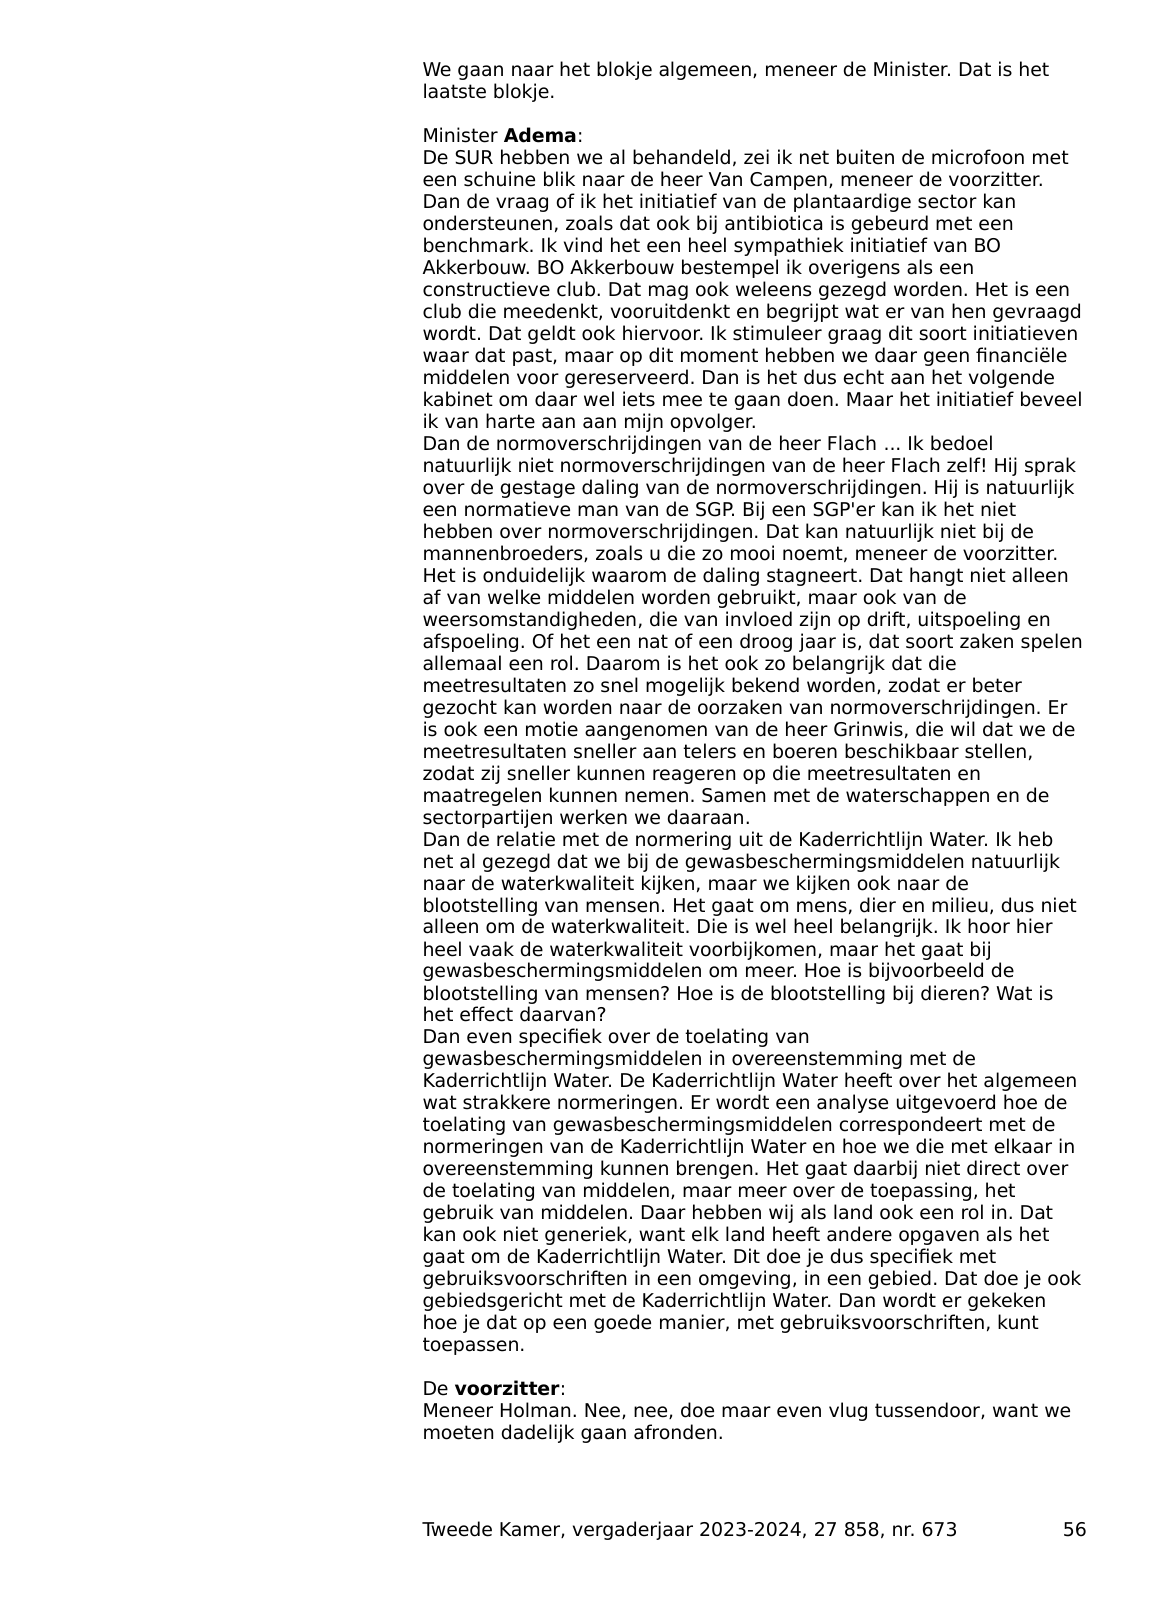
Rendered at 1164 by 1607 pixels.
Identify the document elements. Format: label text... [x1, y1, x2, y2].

text Dan de normoverschrijdingen van de heer Flach ... Ik bedoel natuurlijk niet normoverschrijdingen van de heer Flach zelf! Hij sprak over de gestage daling van de normoverschrijdingen. Hij is natuurlijk een normatieve man van de SGP. Bij een SGP'er kan ik het niet hebben over normoverschrijdingen. Dat kan natuurlijk niet bij de mannenbroeders, zoals u die zo mooi noemt, meneer de voorzitter. Het is onduidelijk waarom de daling stagneert. Dat hangt niet alleen af van welke middelen worden gebruikt, maar ook van de weersomstandigheden, die van invloed zijn op drift, uitspoeling en afspoeling. Of het een nat of een droog jaar is, dat soort zaken spelen allemaal een rol. Daarom is het ook zo belangrijk dat die meetresultaten zo snel mogelijk bekend worden, zodat er beter gezocht kan worden naar de oorzaken van normoverschrijdingen. Er is ook een motie aangenomen van de heer Grinwis, die wil dat we de meetresultaten sneller aan telers en boeren beschikbaar stellen, zodat zij sneller kunnen reageren op die meetresultaten en maatregelen kunnen nemen. Samen met de waterschappen en de sectorpartijen werken we daaraan. [422, 433, 1087, 828]
text Dan even specifiek over de toelating van gewasbeschermingsmiddelen in overeenstemming met de Kaderrichtlijn Water. De Kaderrichtlijn Water heeft over het algemeen wat strakkere normeringen. Er wordt een analyse uitgevoerd hoe de toelating van gewasbeschermingsmiddelen correspondeert met de normeringen van de Kaderrichtlijn Water en hoe we die met elkaar in overeenstemming kunnen brengen. Het gaat daarbij niet direct over de toelating van middelen, maar meer over de toepassing, het gebruik van middelen. Daar hebben wij als land ook een rol in. Dat kan ook niet generiek, want elk land heeft andere opgaven als het gaat om de Kaderrichtlijn Water. Dit doe je dus specifiek met gebruiksvoorschriften in een omgeving, in een gebied. Dat doe je ook gebiedsgericht met de Kaderrichtlijn Water. Dan wordt er gekeken hoe je dat op een goede manier, met gebruiksvoorschriften, kunt toepassen. [422, 1026, 1087, 1356]
text Dan de relatie met de normering uit de Kaderrichtlijn Water. Ik heb net al gezegd dat we bij de gewasbeschermingsmiddelen natuurlijk naar de waterkwaliteit kijken, maar we kijken ook naar de blootstelling van mensen. Het gaat om mens, dier en milieu, dus niet alleen om de waterkwaliteit. Die is wel heel belangrijk. Ik hoor hier heel vaak de waterkwaliteit voorbijkomen, maar het gaat bij gewasbeschermingsmiddelen om meer. Hoe is bijvoorbeeld de blootstelling van mensen? Hoe is de blootstelling bij dieren? Wat is het effect daarvan? [422, 828, 1087, 1026]
text Dan de vraag of ik het initiatief van de plantaardige sector kan ondersteunen, zoals dat ook bij antibiotica is gebeurd met een benchmark. Ik vind het een heel sympathiek initiatief van BO Akkerbouw. BO Akkerbouw bestempel ik overigens als een constructieve club. Dat mag ook weleens gezegd worden. Het is een club die meedenkt, vooruitdenkt en begrijpt wat er van hen gevraagd wordt. Dat geldt ook hiervoor. Ik stimuleer graag dit soort initiatieven waar dat past, maar op dit moment hebben we daar geen financiële middelen voor gereserveerd. Dan is het dus echt aan het volgende kabinet om daar wel iets mee te gaan doen. Maar het initiatief beveel ik van harte aan aan mijn opvolger. [422, 191, 1087, 433]
text We gaan naar het blokje algemeen, meneer de Minister. Dat is het laatste blokje. [422, 59, 1087, 103]
text De voorzitter: [422, 1378, 1087, 1400]
text De SUR hebben we al behandeld, zei ik net buiten de microfoon met een schuine blik naar de heer Van Campen, meneer de voorzitter. [422, 147, 1087, 191]
text Meneer Holman. Nee, nee, doe maar even vlug tussendoor, want we moeten dadelijk gaan afronden. [422, 1400, 1087, 1444]
text Minister Adema: [422, 125, 1087, 147]
